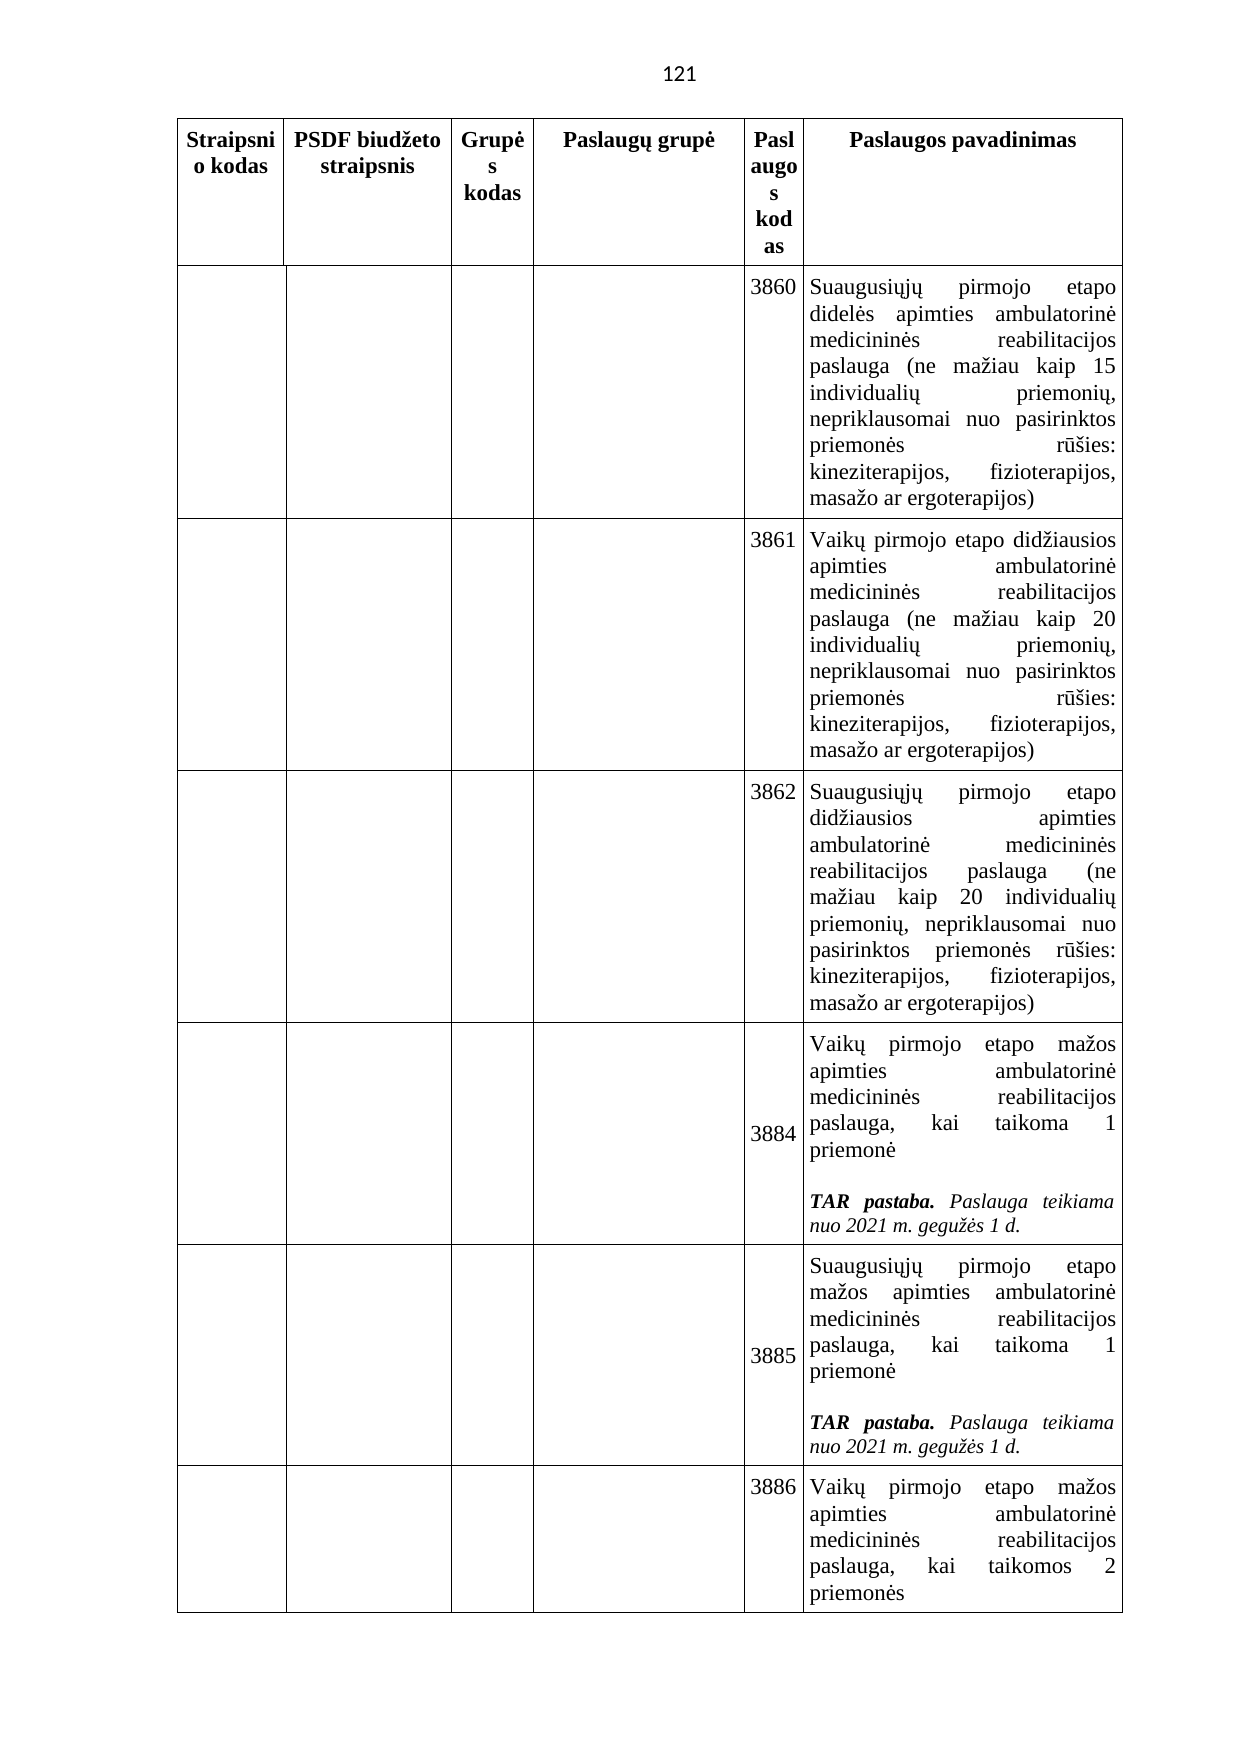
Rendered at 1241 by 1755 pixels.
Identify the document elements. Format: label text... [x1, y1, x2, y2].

table_header Paslaugos kodas [745, 119, 803, 265]
table_cell [287, 519, 451, 770]
table_header PSDF biudžeto straipsnis [284, 119, 451, 265]
table_cell [452, 1023, 533, 1244]
table_cell [287, 266, 451, 517]
table_cell [287, 1466, 451, 1612]
table_cell [534, 266, 744, 517]
table_cell 3884 [745, 1023, 803, 1244]
table_cell 3885 [745, 1245, 803, 1465]
table_header Grupės kodas [452, 119, 533, 265]
table_cell [534, 519, 744, 770]
table_cell [178, 266, 286, 517]
table_cell [178, 1466, 286, 1612]
table_cell [178, 1245, 286, 1465]
table_cell Suaugusiųjų pirmojo etapo didžiausios apimties ambulatorinė medicininės reabilitacijos paslauga (ne mažiau kaip 20 individualių priemonių, nepriklausomai nuo pasirinktos priemonės rūšies: kineziterapijos, fizioterapijos, masažo ar ergoterapijos) [804, 771, 1122, 1022]
table_header Straipsnio kodas [178, 119, 283, 265]
table_header Paslaugos pavadinimas [804, 119, 1122, 265]
table_cell [287, 1023, 451, 1244]
table_cell [178, 771, 286, 1022]
table_cell [452, 771, 533, 1022]
table_cell [178, 1023, 286, 1244]
table_cell [452, 1245, 533, 1465]
table_cell 3862 [745, 771, 803, 1022]
table_cell 3860 [745, 266, 803, 517]
table_cell [452, 1466, 533, 1612]
table_cell [452, 266, 533, 517]
table_cell [452, 519, 533, 770]
table_cell Vaikų pirmojo etapo mažos apimties ambulatorinė medicininės reabilitacijos paslauga, kai taikoma 1 priemonė TAR pastaba. Paslauga teikiama nuo 2021 m. gegužės 1 d. [804, 1023, 1122, 1244]
table_cell [534, 1023, 744, 1244]
table_cell [534, 1245, 744, 1465]
table_cell 3861 [745, 519, 803, 770]
table_cell Vaikų pirmojo etapo mažos apimties ambulatorinė medicininės reabilitacijos paslauga, kai taikomos 2 priemonės [804, 1466, 1122, 1612]
table_cell Suaugusiųjų pirmojo etapo didelės apimties ambulatorinė medicininės reabilitacijos paslauga (ne mažiau kaip 15 individualių priemonių, nepriklausomai nuo pasirinktos priemonės rūšies: kineziterapijos, fizioterapijos, masažo ar ergoterapijos) [804, 266, 1122, 517]
table_cell Vaikų pirmojo etapo didžiausios apimties ambulatorinė medicininės reabilitacijos paslauga (ne mažiau kaip 20 individualių priemonių, nepriklausomai nuo pasirinktos priemonės rūšies: kineziterapijos, fizioterapijos, masažo ar ergoterapijos) [804, 519, 1122, 770]
table_cell [534, 771, 744, 1022]
table_cell [287, 1245, 451, 1465]
table_cell Suaugusiųjų pirmojo etapo mažos apimties ambulatorinė medicininės reabilitacijos paslauga, kai taikoma 1 priemonė TAR pastaba. Paslauga teikiama nuo 2021 m. gegužės 1 d. [804, 1245, 1122, 1465]
table_cell [287, 771, 451, 1022]
table_cell 3886 [745, 1466, 803, 1612]
table_cell [534, 1466, 744, 1612]
table_cell [178, 519, 286, 770]
table_header Paslaugų grupė [534, 119, 744, 265]
